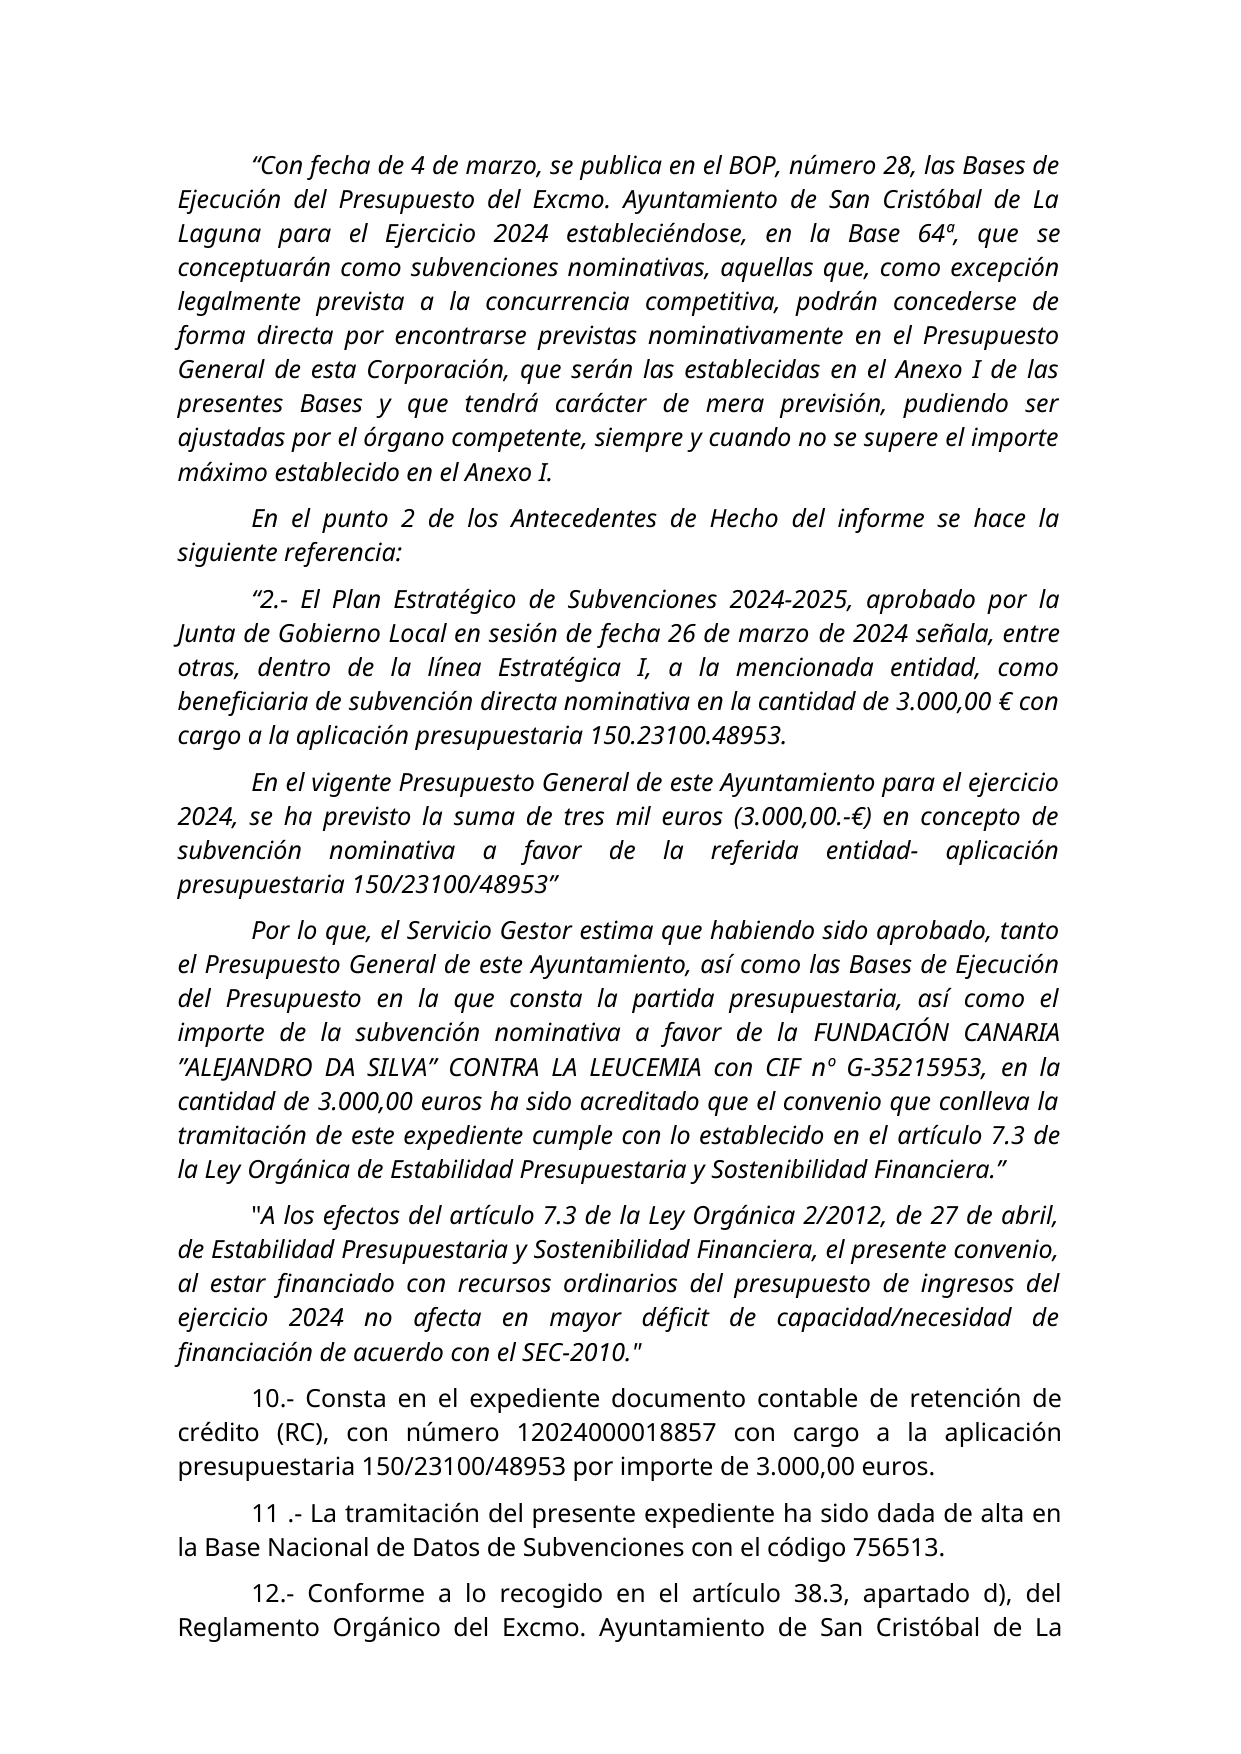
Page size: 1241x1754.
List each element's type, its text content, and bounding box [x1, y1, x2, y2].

subtitle “2.- El Plan Estratégico de Subvenciones 2024-2025, aprobado por la Junta de Gobierno Local en sesión de fecha 26 de marzo de 2024 señala, entre otras, dentro de la línea Estratégica I, a la mencionada entidad, como beneficiaria de subvención directa nominativa en la cantidad de 3.000,00 € con cargo a la aplicación presupuestaria 150.23100.48953. [177, 581, 1063, 752]
text 10.- Consta en el expediente documento contable de retención de crédito (RC), con número 12024000018857 con cargo a la aplicación presupuestaria 150/23100/48953 por importe de 3.000,00 euros. [177, 1381, 1063, 1483]
text En el punto 2 de los Antecedentes de Hecho del informe se hace la siguiente referencia: [177, 501, 1063, 569]
text 11 .- La tramitación del presente expediente ha sido dada de alta en la Base Nacional de Datos de Subvenciones con el código 756513. [177, 1495, 1063, 1563]
text Por lo que, el Servicio Gestor estima que habiendo sido aprobado, tanto el Presupuesto General de este Ayuntamiento, así como las Bases de Ejecución del Presupuesto en la que consta la partida presupuestaria, así como el importe de la subvención nominativa a favor de la FUNDACIÓN CANARIA ”ALEJANDRO DA SILVA” CONTRA LA LEUCEMIA con CIF nº G-35215953, en la cantidad de 3.000,00 euros ha sido acreditado que el convenio que conlleva la tramitación de este expediente cumple con lo establecido en el artículo 7.3 de la Ley Orgánica de Estabilidad Presupuestaria y Sostenibilidad Financiera.” [177, 913, 1063, 1185]
text “Con fecha de 4 de marzo, se publica en el BOP, número 28, las Bases de Ejecución del Presupuesto del Excmo. Ayuntamiento de San Cristóbal de La Laguna para el Ejercicio 2024 estableciéndose, en la Base 64ª, que se conceptuarán como subvenciones nominativas, aquellas que, como excepción legalmente prevista a la concurrencia competitiva, podrán concederse de forma directa por encontrarse previstas nominativamente en el Presupuesto General de esta Corporación, que serán las establecidas en el Anexo I de las presentes Bases y que tendrá carácter de mera previsión, pudiendo ser ajustadas por el órgano competente, siempre y cuando no se supere el importe máximo establecido en el Anexo I. [177, 148, 1063, 488]
text En el vigente Presupuesto General de este Ayuntamiento para el ejercicio 2024, se ha previsto la suma de tres mil euros (3.000,00.-€) en concepto de subvención nominativa a favor de la referida entidad- aplicación presupuestaria 150/23100/48953” [177, 764, 1063, 900]
text 12.- Conforme a lo recogido en el artículo 38.3, apartado d), del Reglamento Orgánico del Excmo. Ayuntamiento de San Cristóbal de La [177, 1576, 1063, 1644]
text "A los efectos del artículo 7.3 de la Ley Orgánica 2/2012, de 27 de abril, de Estabilidad Presupuestaria y Sostenibilidad Financiera, el presente convenio, al estar financiado con recursos ordinarios del presupuesto de ingresos del ejercicio 2024 no afecta en mayor déficit de capacidad/necesidad de financiación de acuerdo con el SEC-2010." [177, 1198, 1063, 1368]
